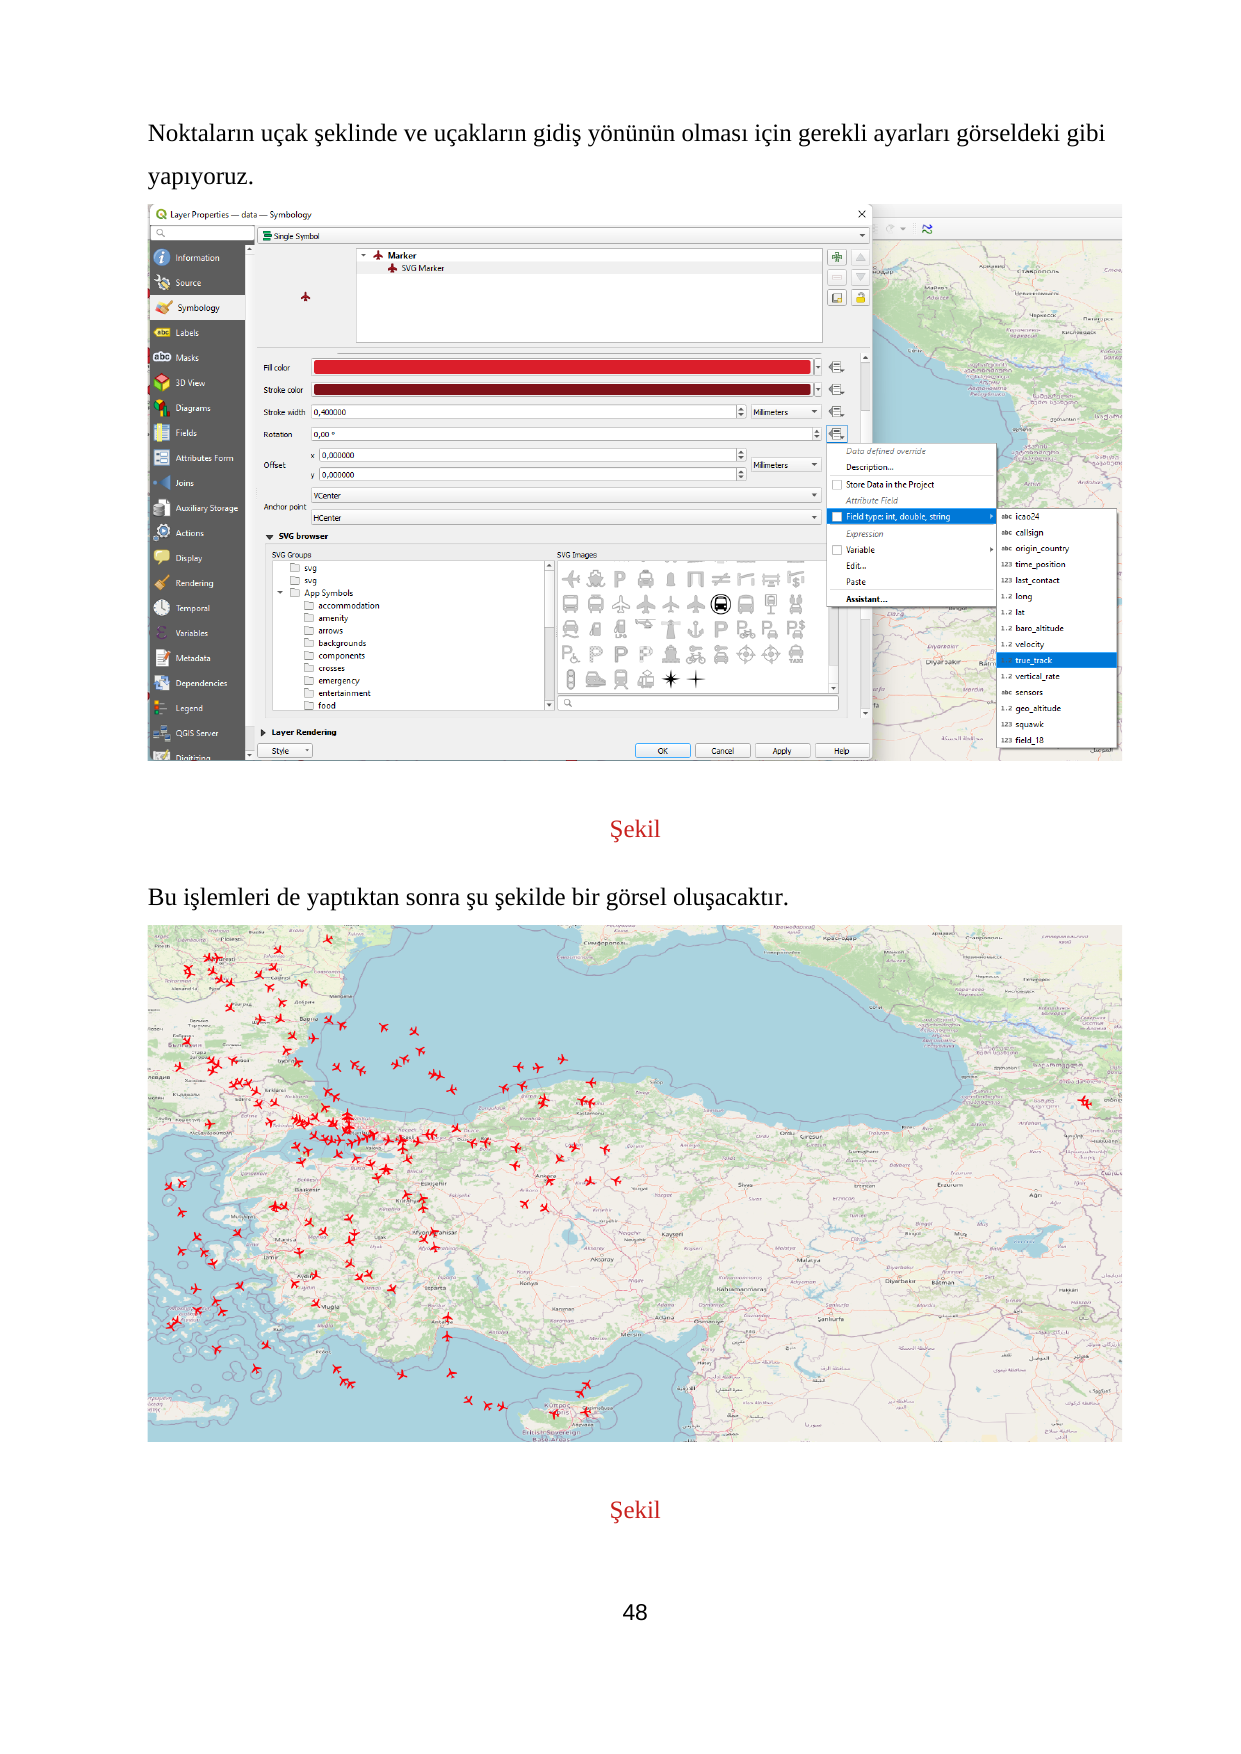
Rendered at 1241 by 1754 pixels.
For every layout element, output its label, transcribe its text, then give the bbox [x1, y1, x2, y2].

picture [147, 925, 1123, 1442]
picture [147, 204, 1123, 761]
text Şekil [148, 761, 1122, 843]
text Bu işlemleri de yaptıktan sonra şu şekilde bir görsel oluşacaktır. [148, 882, 1122, 911]
text Noktaların uçak şeklinde ve uçakların gidiş yönünün olması için gerekli ayarları görseldeki gibi yapıyoruz. [148, 118, 1122, 190]
text Şekil [148, 1442, 1122, 1524]
